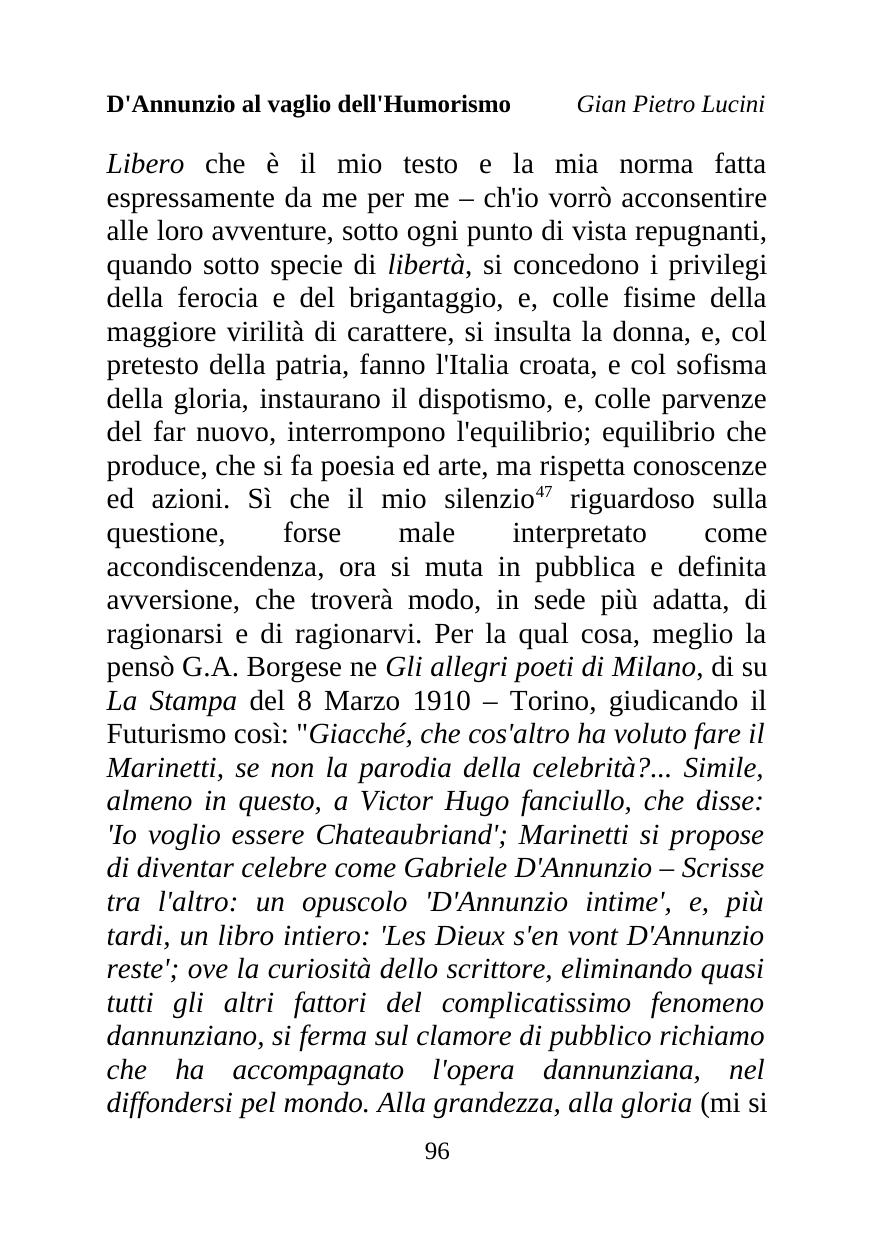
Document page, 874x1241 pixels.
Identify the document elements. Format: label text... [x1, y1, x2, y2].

text Libero che è il mio testo e la mia norma fatta espressamente da me per me – ch'io vorrò acconsentire alle loro avventure, sotto ogni punto di vista repugnanti, quando sotto specie di libertà, si concedono i privilegi della ferocia e del brigantaggio, e, colle fisime della maggiore virilità di carattere, si insulta la donna, e, col pretesto della patria, fanno l'Italia croata, e col sofisma della gloria, instaurano il dispotismo, e, colle parvenze del far nuovo, interrompono l'equilibrio; equilibrio che produce, che si fa poesia ed arte, ma rispetta conoscenze ed azioni. Sì che il mio silenzio riguardoso sulla questione, forse male interpretato come accondiscendenza, ora si muta in pubblica e definita avversione, che troverà modo, in sede più adatta, di ragionarsi e di ragionarvi. Per la qual cosa, meglio la pensò G.A. Borgese ne Gli allegri poeti di Milano, di su La Stampa del 8 Marzo 1910 – Torino, giudicando il Futurismo così: "Giacché, che cos'altro ha voluto fare il Marinetti, se non la parodia della celebrità?... Simile, almeno in questo, a Victor Hugo fanciullo, che disse: 'Io voglio essere Chateaubriand'; Marinetti si propose di diventar celebre come Gabriele D'Annunzio – Scrisse tra l'altro: un opuscolo 'D'Annunzio intime', e, più tardi, un libro intiero: 'Les Dieux s'en vont D'Annunzio reste'; ove la curiosità dello scrittore, eliminando quasi tutti gli altri fattori del complicatissimo fenomeno dannunziano, si ferma sul clamore di pubblico richiamo che ha accompagnato l'opera dannunziana, nel diffondersi pel mondo. Alla grandezza, alla gloria (mi si [106, 146, 768, 1119]
